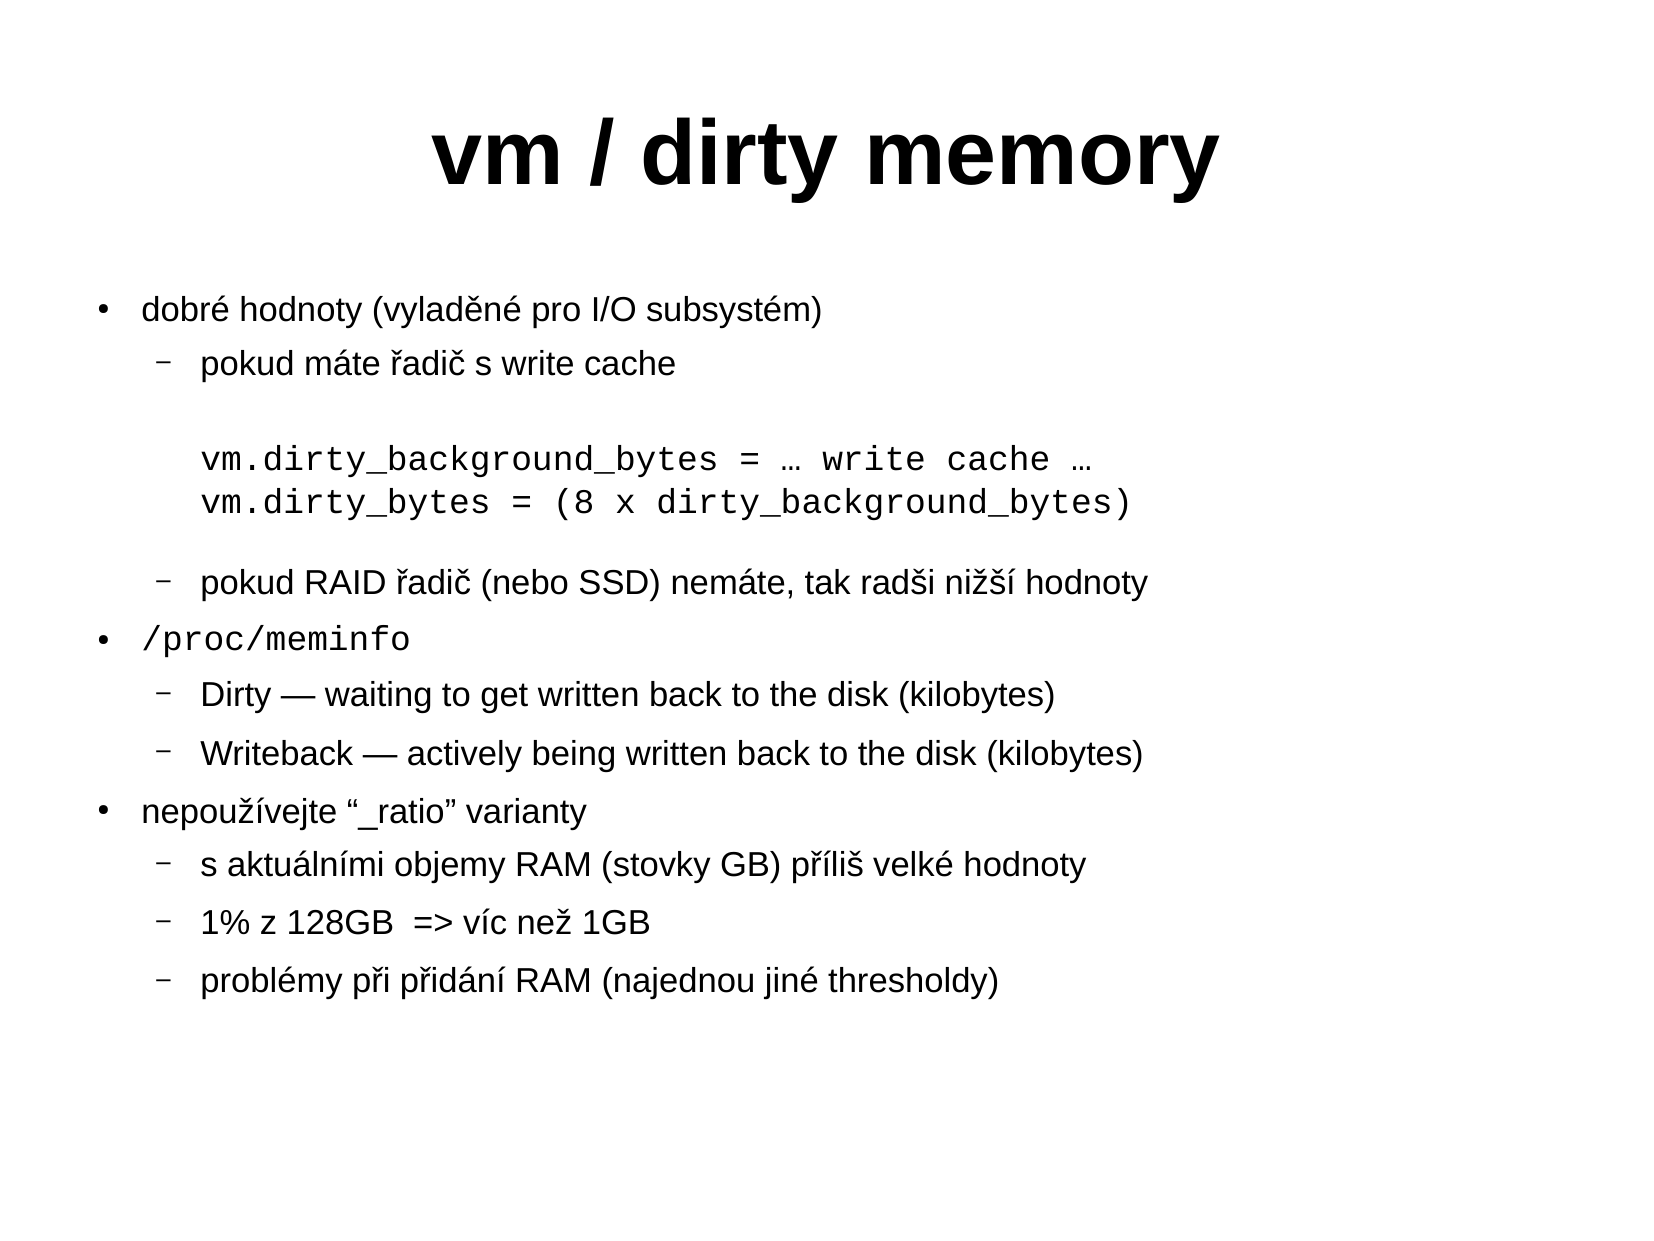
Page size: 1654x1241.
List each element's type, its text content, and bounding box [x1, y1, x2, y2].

title vm / dirty memory [82, 49, 1571, 257]
list dobré hodnoty (vyladěné pro I/O subsystém) pokud máte řadič s write cache vm.dirty_background_bytes = … write cache … vm.dirty_bytes = (8 x dirty_background_bytes) pokud RAID řadič (nebo SSD) nemáte, tak radši nižší hodnoty /proc/meminfo Dirty — waiting to get written back to the disk (kilobytes) Writeback — actively being written back to the disk (kilobytes) nepoužívejte “_ratio” varianty s aktuálními objemy RAM (stovky GB) příliš velké hodnoty 1% z 128GB => víc než 1GB problémy při přidání RAM (najednou jiné thresholdy) [82, 290, 1538, 1010]
